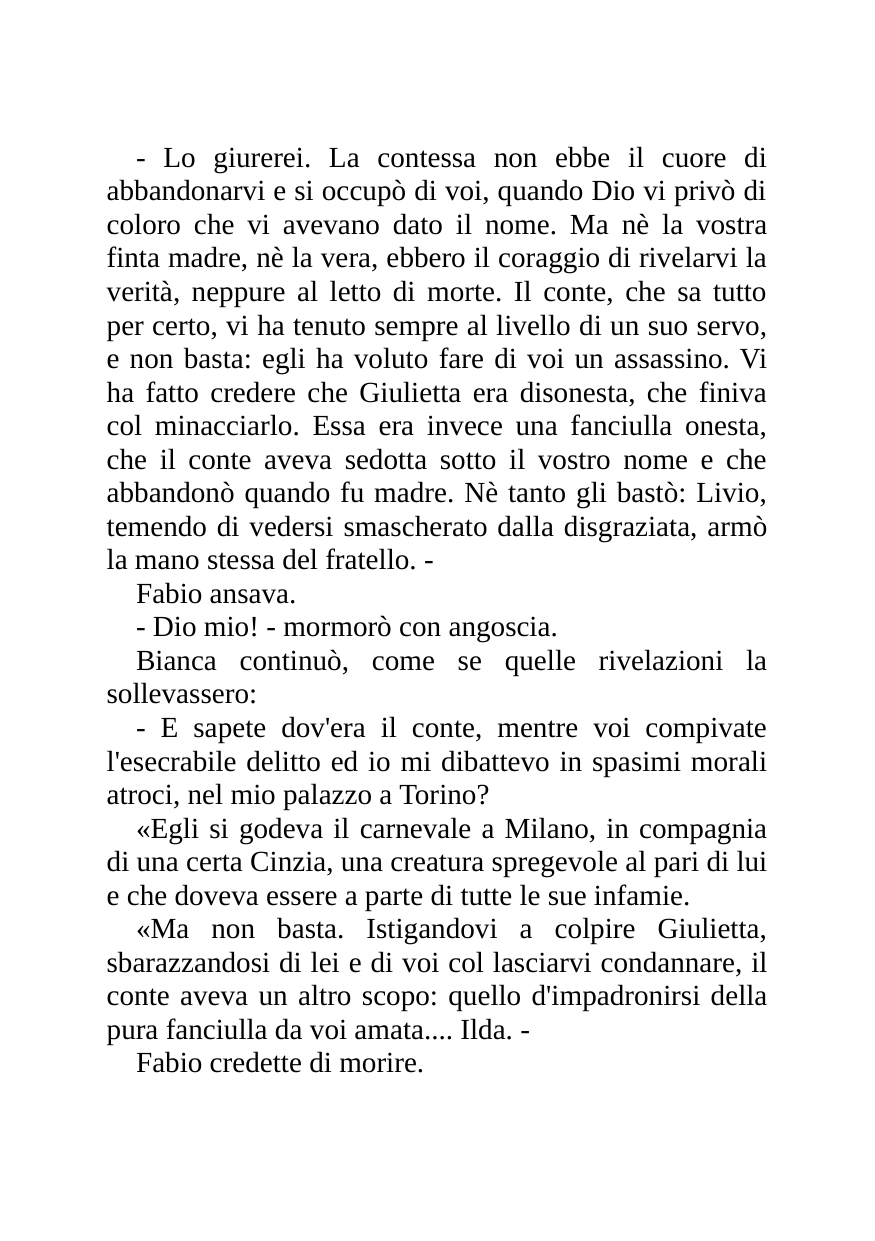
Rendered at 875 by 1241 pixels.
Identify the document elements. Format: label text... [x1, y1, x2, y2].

text - E sapete dov'era il conte, mentre voi compivate l'esecrabile delitto ed io mi dibattevo in spasimi morali atroci, nel mio palazzo a Torino? [106, 710, 768, 811]
text «Egli si godeva il carnevale a Milano, in compagnia di una certa Cinzia, una creatura spregevole al pari di lui e che doveva essere a parte di tutte le sue infamie. [106, 811, 768, 911]
text «Ma non basta. Istigandovi a colpire Giulietta, sbarazzandosi di lei e di voi col lasciarvi condannare, il conte aveva un altro scopo: quello d'impadronirsi della pura fanciulla da voi amata.... Ilda. - [106, 911, 768, 1046]
text Bianca continuò, come se quelle rivelazioni la sollevassero: [106, 643, 768, 710]
text Fabio credette di morire. [106, 1046, 768, 1079]
text - Dio mio! - mormorò con angoscia. [106, 609, 768, 643]
text Fabio ansava. [106, 576, 768, 609]
text - Lo giurerei. La contessa non ebbe il cuore di abbandonarvi e si occupò di voi, quando Dio vi privò di coloro che vi avevano dato il nome. Ma nè la vostra finta madre, nè la vera, ebbero il coraggio di rivelarvi la verità, neppure al letto di morte. Il conte, che sa tutto per certo, vi ha tenuto sempre al livello di un suo servo, e non basta: egli ha voluto fare di voi un assassino. Vi ha fatto credere che Giulietta era disonesta, che finiva col minacciarlo. Essa era invece una fanciulla onesta, che il conte aveva sedotta sotto il vostro nome e che abbandonò quando fu madre. Nè tanto gli bastò: Livio, temendo di vedersi smascherato dalla disgraziata, armò la mano stessa del fratello. - [106, 140, 768, 576]
